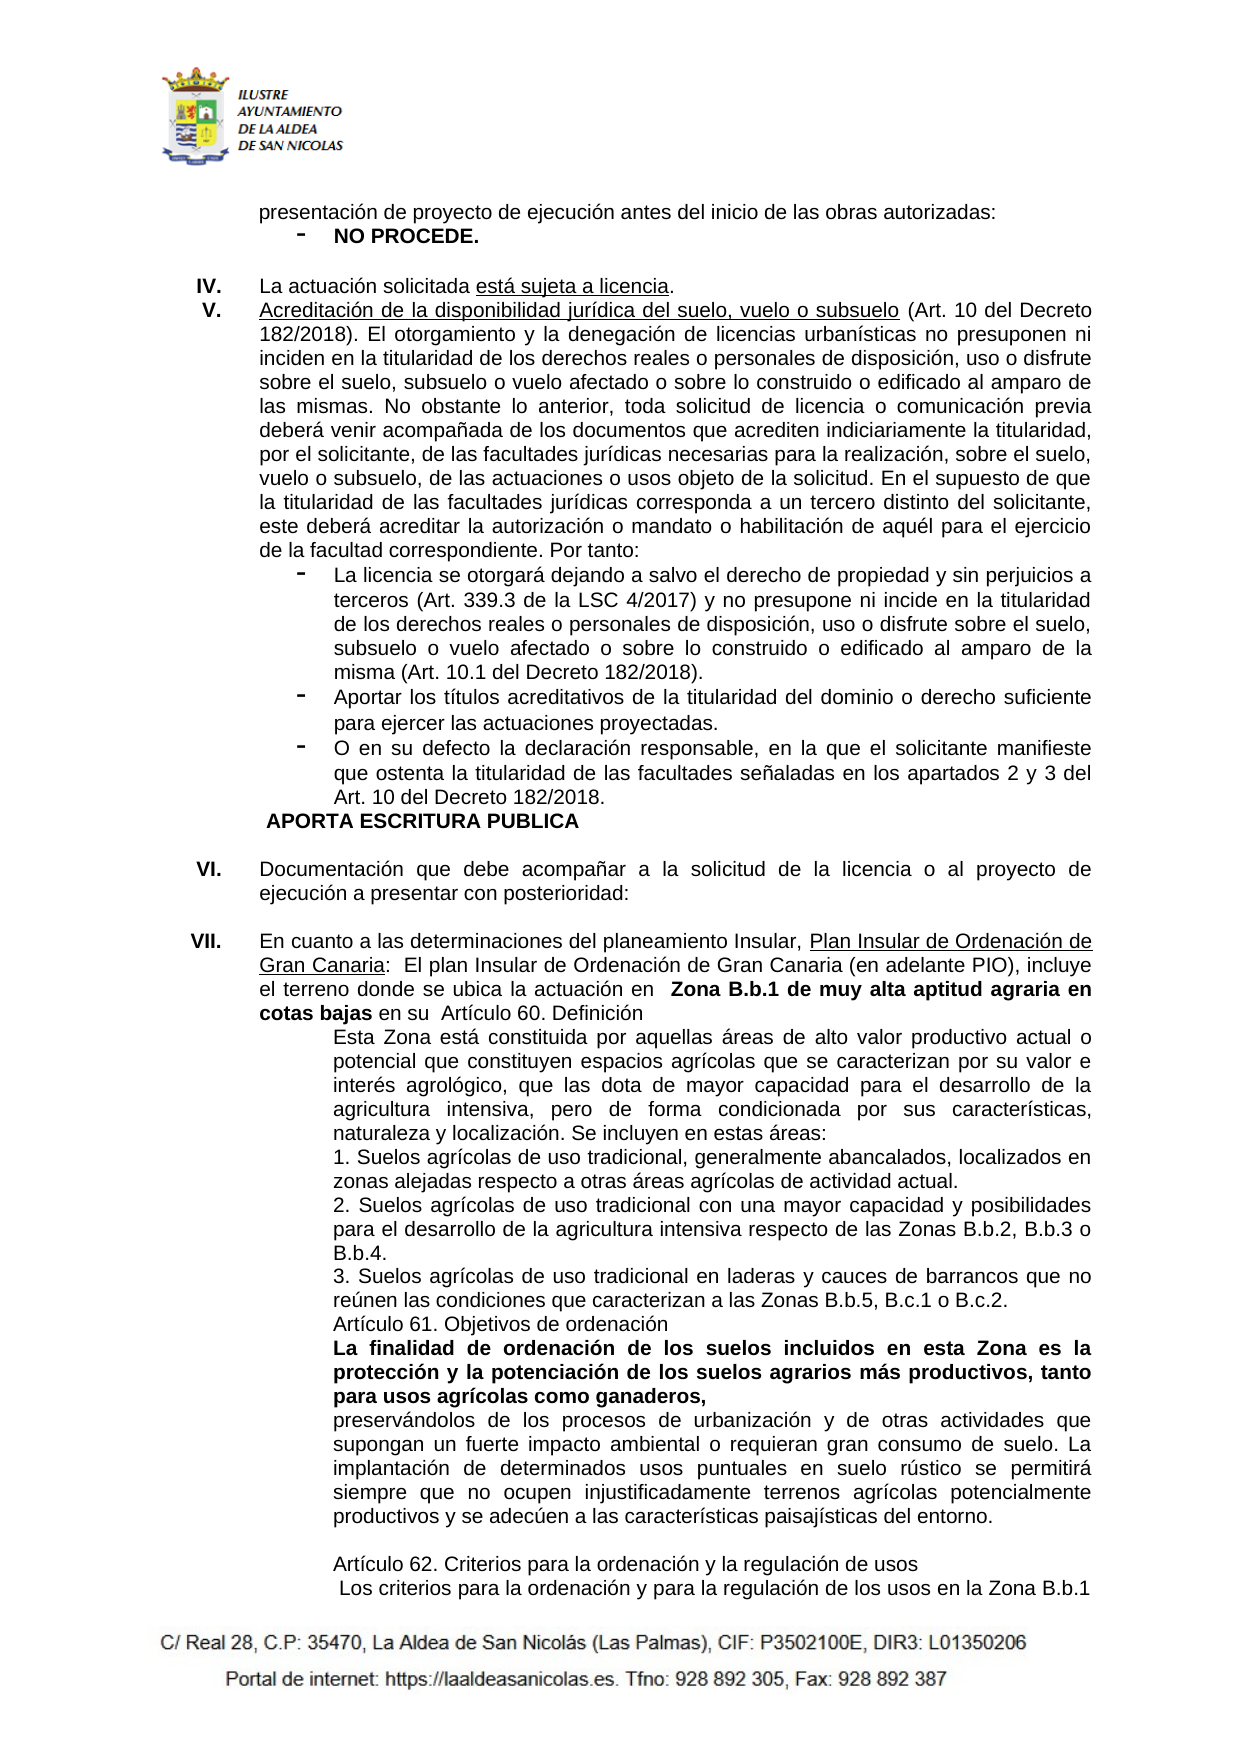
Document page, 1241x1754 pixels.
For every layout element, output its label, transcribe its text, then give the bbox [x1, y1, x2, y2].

list 1. Suelos agrícolas de uso tradicional, generalmente abancalados, localizados en zonas alejadas respecto a otras áreas agrícolas de actividad actual. [333, 1144, 1093, 1192]
list Artículo 61. Objetivos de ordenación [333, 1312, 1093, 1336]
list La actuación solicitada está sujeta a licencia. [222, 274, 1093, 298]
picture [148, 1626, 1034, 1695]
list Los criterios para la ordenación y para la regulación de los usos en la Zona B.b.1 [333, 1576, 1093, 1600]
list 2. Suelos agrícolas de uso tradicional con una mayor capacidad y posibilidades para el desarrollo de la agricultura intensiva respecto de las Zonas B.b.2, B.b.3 o B.b.4. [333, 1192, 1093, 1264]
list O en su defecto la declaración responsable, en la que el solicitante manifieste que ostenta la titularidad de las facultades señaladas en los apartados 2 y 3 del Art. 10 del Decreto 182/2018. [296, 735, 1093, 809]
list Documentación que debe acompañar a la solicitud de la licencia o al proyecto de ejecución a presentar con posterioridad: [222, 857, 1093, 905]
list preservándolos de los procesos de urbanización y de otras actividades que supongan un fuerte impacto ambiental o requieran gran consumo de suelo. La implantación de determinados usos puntuales en suelo rústico se permitirá siempre que no ocupen injustificadamente terrenos agrícolas potencialmente productivos y se adecúen a las características paisajísticas del entorno. [333, 1408, 1093, 1528]
list Esta Zona está constituida por aquellas áreas de alto valor productivo actual o potencial que constituyen espacios agrícolas que se caracterizan por su valor e interés agrológico, que las dota de mayor capacidad para el desarrollo de la agricultura intensiva, pero de forma condicionada por sus características, naturaleza y localización. Se incluyen en estas áreas: [333, 1025, 1093, 1144]
list Artículo 62. Criterios para la ordenación y la regulación de usos [333, 1552, 1093, 1576]
picture [148, 59, 359, 173]
list 3. Suelos agrícolas de uso tradicional en laderas y cauces de barrancos que no reúnen las condiciones que caracterizan a las Zonas B.b.5, B.c.1 o B.c.2. [333, 1264, 1093, 1312]
list APORTA ESCRITURA PUBLICA [223, 809, 1093, 833]
list NO PROCEDE. [296, 224, 1093, 250]
list La licencia se otorgará dejando a salvo el derecho de propiedad y sin perjuicios a terceros (Art. 339.3 de la LSC 4/2017) y no presupone ni incide en la titularidad de los derechos reales o personales de disposición, uso o disfrute sobre el suelo, subsuelo o vuelo afectado o sobre lo construido o edificado al amparo de la misma (Art. 10.1 del Decreto 182/2018). [296, 562, 1093, 684]
list Aportar los títulos acreditativos de la titularidad del dominio o derecho suficiente para ejercer las actuaciones proyectadas. [296, 684, 1093, 735]
list Acreditación de la disponibilidad jurídica del suelo, vuelo o subsuelo (Art. 10 del Decreto 182/2018). El otorgamiento y la denegación de licencias urbanísticas no presuponen ni inciden en la titularidad de los derechos reales o personales de disposición, uso o disfrute sobre el suelo, subsuelo o vuelo afectado o sobre lo construido o edificado al amparo de las mismas. No obstante lo anterior, toda solicitud de licencia o comunicación previa deberá venir acompañada de los documentos que acrediten indiciariamente la titularidad, por el solicitante, de las facultades jurídicas necesarias para la realización, sobre el suelo, vuelo o subsuelo, de las actuaciones o usos objeto de la solicitud. En el supuesto de que la titularidad de las facultades jurídicas corresponda a un tercero distinto del solicitante, este deberá acreditar la autorización o mandato o habilitación de aquél para el ejercicio de la facultad correspondiente. Por tanto: [222, 298, 1093, 562]
list La finalidad de ordenación de los suelos incluidos en esta Zona es la protección y la potenciación de los suelos agrarios más productivos, tanto para usos agrícolas como ganaderos, [333, 1336, 1093, 1408]
list En cuanto a las determinaciones del planeamiento Insular, Plan Insular de Ordenación de Gran Canaria: El plan Insular de Ordenación de Gran Canaria (en adelante PIO), incluye el terreno donde se ubica la actuación en Zona B.b.1 de muy alta aptitud agraria en cotas bajas en su Artículo 60. Definición [222, 929, 1093, 1025]
text presentación de proyecto de ejecución antes del inicio de las obras autorizadas: [258, 200, 1093, 224]
